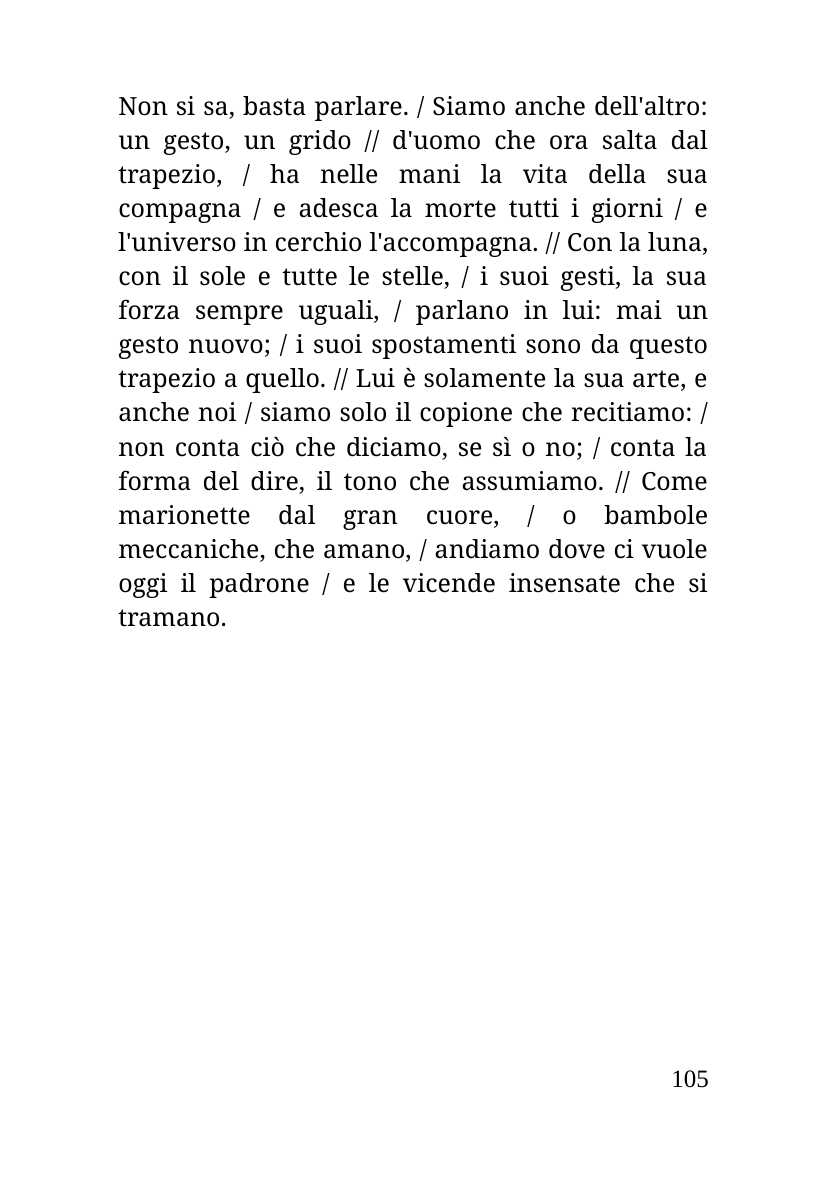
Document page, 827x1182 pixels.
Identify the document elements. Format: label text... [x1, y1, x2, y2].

text Non si sa, basta parlare. / Siamo anche dell'altro: un gesto, un grido // d'uomo che ora salta dal trapezio, / ha nelle mani la vita della sua compagna / e adesca la morte tutti i giorni / e l'universo in cerchio l'accompagna. // Con la luna, con il sole e tutte le stelle, / i suoi gesti, la sua forza sempre uguali, / parlano in lui: mai un gesto nuovo; / i suoi spostamenti sono da questo trapezio a quello. // Lui è solamente la sua arte, e anche noi / siamo solo il copione che recitiamo: / non conta ciò che diciamo, se sì o no; / conta la forma del dire, il tono che assumiamo. // Come marionette dal gran cuore, / o bambole meccaniche, che amano, / andiamo dove ci vuole oggi il padrone / e le vicende insensate che si tramano. [118, 88, 709, 633]
